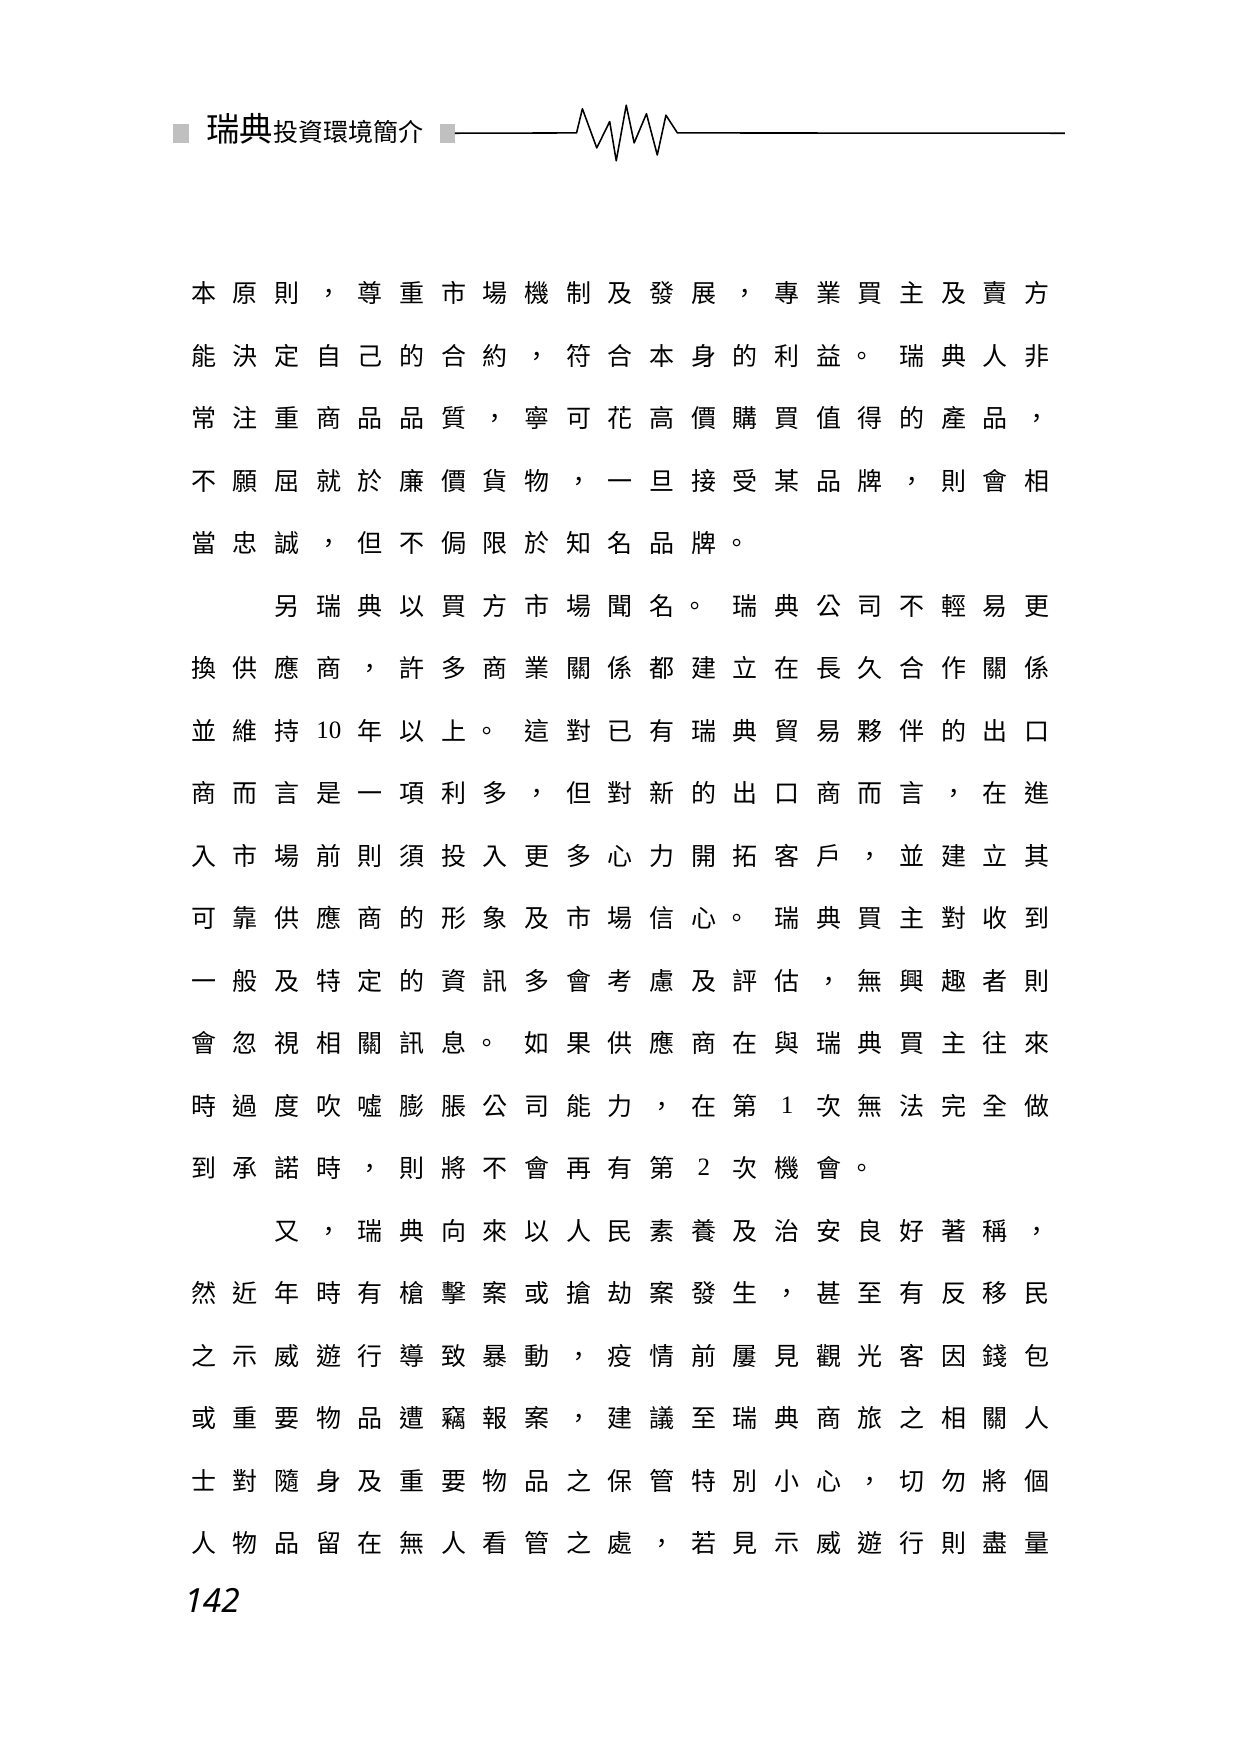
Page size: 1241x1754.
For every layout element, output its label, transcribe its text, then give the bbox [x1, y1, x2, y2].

text 又，瑞典向來以人民素養及治安良好著稱，然近年時有槍擊案或搶劫案發生，甚至有反移民之示威遊行導致暴動，疫情前屢見觀光客因錢包或重要物品遭竊報案，建議至瑞典商旅之相關人士對隨身及重要物品之保管特別小心，切勿將個人物品留在無人看管之處，若見示威遊行則盡量 [183, 1188, 1058, 1563]
text 本原則，尊重市場機制及發展，專業買主及賣方能決定自己的合約，符合本身的利益。瑞典人非常注重商品品質，寧可花高價購買值得的產品，不願屈就於廉價貨物，一旦接受某品牌，則會相當忠誠，但不侷限於知名品牌。 [183, 250, 1058, 563]
text 另瑞典以買方市場聞名。瑞典公司不輕易更換供應商，許多商業關係都建立在長久合作關係並維持10年以上。這對已有瑞典貿易夥伴的出口商而言是一項利多，但對新的出口商而言，在進入市場前則須投入更多心力開拓客戶，並建立其可靠供應商的形象及市場信心。瑞典買主對收到一般及特定的資訊多會考慮及評估，無興趣者則會忽視相關訊息。如果供應商在與瑞典買主往來時過度吹噓膨脹公司能力，在第1次無法完全做到承諾時，則將不會再有第2次機會。 [183, 563, 1058, 1188]
